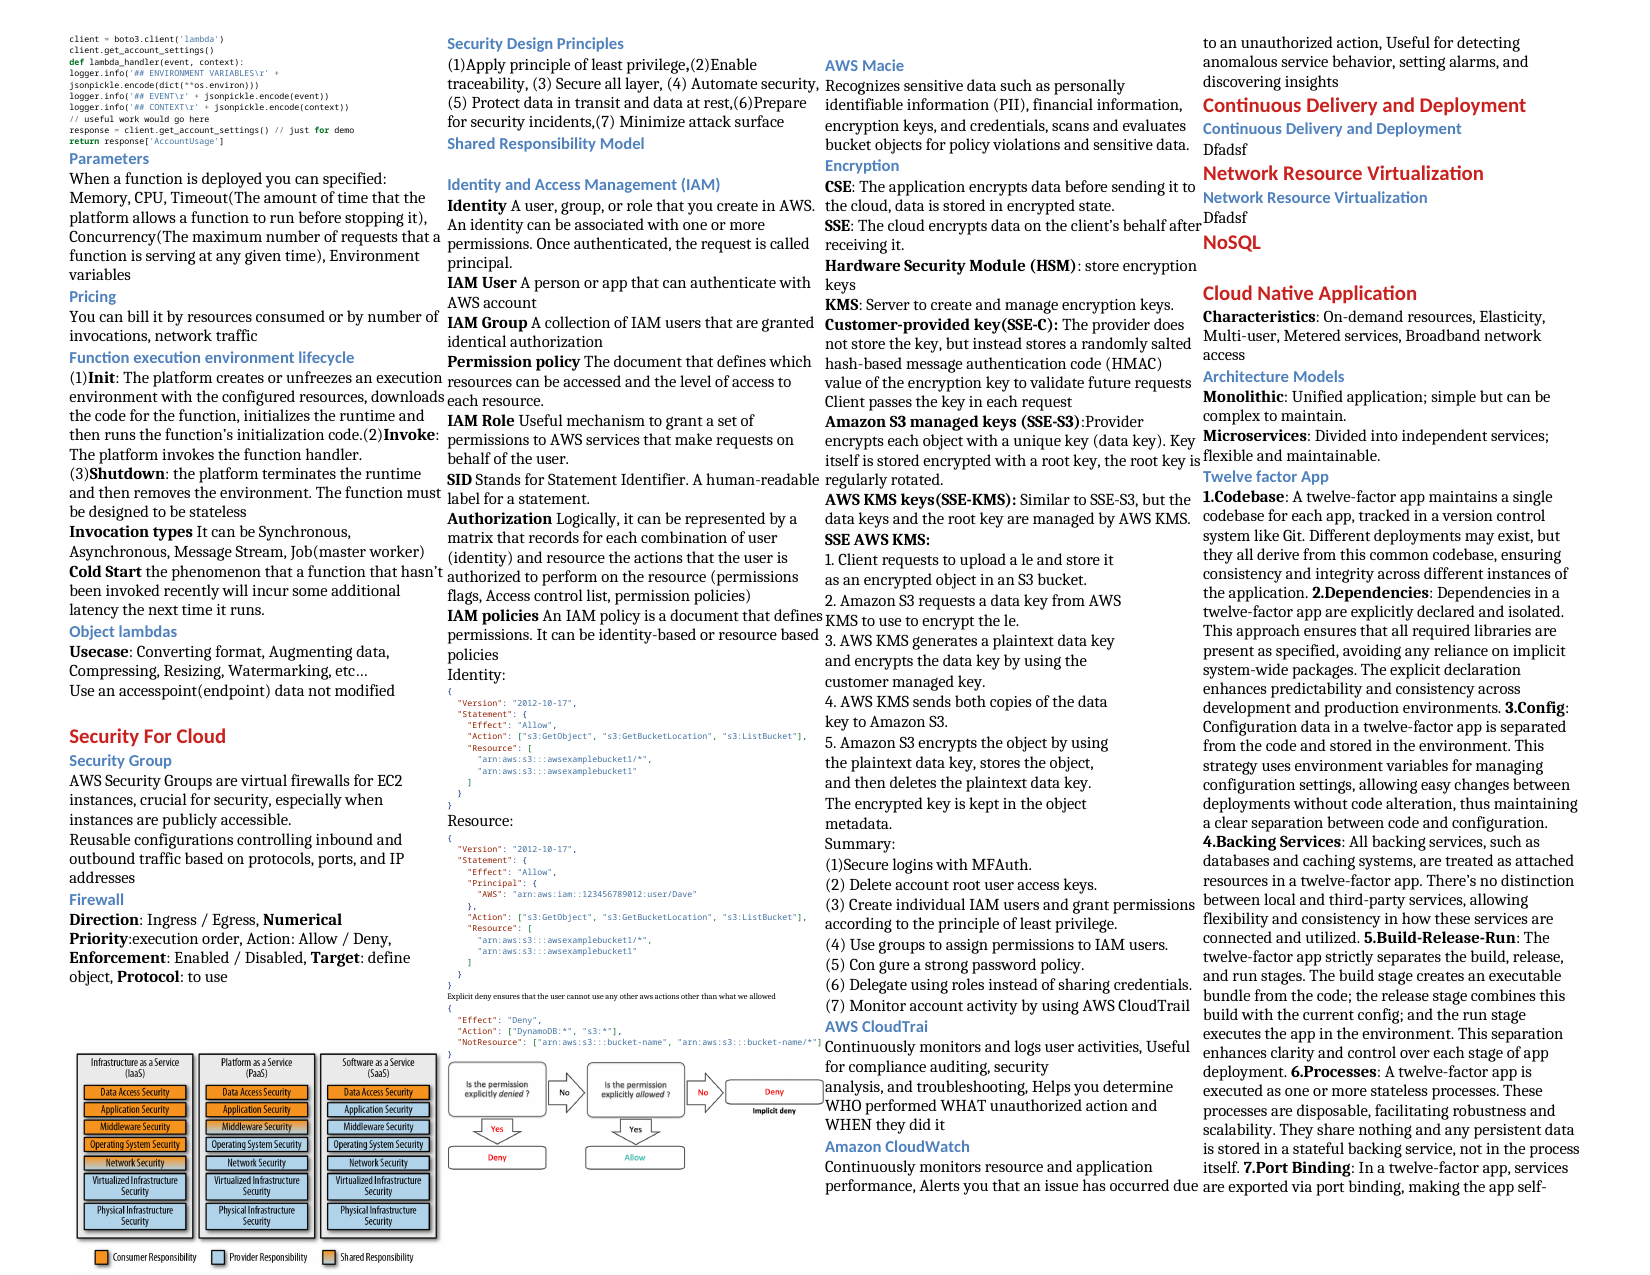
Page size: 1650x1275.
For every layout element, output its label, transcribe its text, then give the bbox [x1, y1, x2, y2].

picture [69, 1046, 825, 1275]
text 1.Codebase: A twelve-factor app maintains a single codebase for each app, tracked in a version control system like Git. Different deployments may exist, but they all derive from this common codebase, ensuring consistency and integrity across different instances of the application. 2.Dependencies: Dependencies in a twelve-factor app are explicitly declared and isolated. This approach ensures that all required libraries are present as specified, avoiding any reliance on implicit system-wide packages. The explicit declaration enhances predictability and consistency across development and production environments. 3.Config: Configuration data in a twelve-factor app is separated from the code and stored in the environment. This strategy uses environment variables for managing configuration settings, allowing easy changes between deployments without code alteration, thus maintaining a clear separation between code and configuration. 4.Backing Services: All backing services, such as databases and caching systems, are treated as attached resources in a twelve-factor app. There’s no distinction between local and third-party services, allowing flexibility and consistency in how these services are connected and utilized. 5.Build-Release-Run: The twelve-factor app strictly separates the build, release, and run stages. The build stage creates an executable bundle from the code; the release stage combines this build with the current config; and the run stage executes the app in the environment. This separation enhances clarity and control over each stage of app deployment. 6.Processes: A twelve-factor app is executed as one or more stateless processes. These processes are disposable, facilitating robustness and scalability. They share nothing and any persistent data is stored in a stateful backing service, not in the process itself. 7.Port Binding: In a twelve-factor app, services are exported via port binding, making the app self- [1203, 488, 1581, 1197]
subtitle Continuous Delivery and Deployment [1203, 119, 1581, 139]
subtitle Security For Cloud [69, 724, 447, 749]
text 5. Amazon S3 encrypts the object by using [825, 733, 1203, 752]
text Hardware Security Module (HSM): store encryption keys [825, 256, 1203, 294]
text (1)Secure logins with MFAuth. [825, 855, 1203, 874]
text Authorization Logically, it can be represented by a matrix that records for each combination of user (identity) and resource the actions that the user is authorized to perform on the resource (permissions flags, Access control list, permission policies) [447, 510, 825, 606]
text When a function is deployed you can specified: Memory, CPU, Timeout(The amount of time that the platform allows a function to run before stopping it), Concurrency(The maximum number of requests that a function is serving at any given time), Environment variables [69, 170, 447, 285]
text The encrypted key is kept in the object [825, 794, 1203, 813]
text SID Stands for Statement Identifier. A human-readable label for a statement. [447, 470, 825, 508]
subtitle AWS Macie [825, 55, 1203, 75]
subtitle Amazon CloudWatch [825, 1136, 1203, 1156]
text (2) Delete account root user access keys. [825, 875, 1203, 894]
text 3. AWS KMS generates a plaintext data key [825, 632, 1203, 651]
text and encrypts the data key by using the [825, 652, 1203, 671]
text Continuously monitors resource and application performance, Alerts you that an issue has occurred due [825, 1157, 1203, 1196]
text Recognizes sensitive data such as personally identifiable information (PII), financial information, [825, 77, 1203, 115]
text (5) Con gure a strong password policy. [825, 955, 1203, 974]
text IAM policies An IAM policy is a document that defines permissions. It can be identity-based or resource based policies [447, 607, 825, 664]
subtitle Encryption [825, 156, 1203, 176]
text Amazon S3 managed keys (SSE-S3):Provider encrypts each object with a unique key (data key). Key itself is stored encrypted with a root key, the root key is regularly rotated. [825, 413, 1203, 489]
text Permission policy The document that defines which resources can be accessed and the level of access to each resource. [447, 353, 825, 410]
text (4) Use groups to assign permissions to IAM users. [825, 935, 1203, 954]
text 4. AWS KMS sends both copies of the data [825, 692, 1203, 712]
text IAM Role Useful mechanism to grant a set of permissions to AWS services that make requests on behalf of the user. [447, 412, 825, 469]
text customer managed key. [825, 672, 1203, 691]
text Dfadsf [1203, 209, 1581, 228]
subtitle Security Group [69, 750, 447, 771]
text (1)Apply principle of least privilege,(2)Enable traceability, (3) Secure all layer, (4) Automate security, (5) Protect data in transit and data at rest,(6)Prepare for security incidents,(7) Minimize attack surface [447, 55, 825, 132]
text Continuously monitors and logs user activities, Useful for compliance auditing, security [825, 1038, 1203, 1076]
text AWS Security Groups are virtual firewalls for EC2 instances, crucial for security, especially when instances are publicly accessible. [69, 772, 447, 829]
text IAM User A person or app that can authenticate with AWS account [447, 274, 825, 312]
text (6) Delegate using roles instead of sharing credentials. [825, 976, 1203, 995]
text to an unauthorized action, Useful for detecting anomalous service behavior, setting alarms, and discovering insights [1203, 34, 1581, 91]
text KMS to use to encrypt the le. [825, 611, 1203, 630]
text encryption keys, and credentials, scans and evaluates bucket objects for policy violations and sensitive data. [825, 116, 1203, 154]
text { "Effect": "Deny", "Action": ["DynamoDB:*", "s3:*"], "NotResource": ["arn:aws:s3:::bucket-name", "arn:aws:s3:::bucket-name/*"] } [447, 1003, 825, 1059]
subtitle Network Resource Virtualization [1203, 161, 1581, 186]
subtitle Shared Responsibility Model [447, 133, 825, 153]
text key to Amazon S3. [825, 713, 1203, 732]
subtitle Network Resource Virtualization [1203, 187, 1581, 207]
text Identity A user, group, or role that you create in AWS. An identity can be associated with one or more permissions. Once authenticated, the request is called principal. [447, 196, 825, 273]
subtitle Firewall [69, 889, 447, 909]
subtitle Parameters [69, 148, 447, 169]
subtitle Object lambdas [69, 621, 447, 641]
subtitle Twelve factor App [1203, 466, 1581, 487]
text Direction: Ingress / Egress, Numerical Priority:execution order, Action: Allow / Deny, Enforcement: Enabled / Disabled, Target: define object, Protocol: to use [69, 910, 447, 987]
text and then deletes the plaintext data key. [825, 774, 1203, 793]
subtitle AWS CloudTrai [825, 1016, 1203, 1037]
text CSE: The application encrypts data before sending it to the cloud, data is stored in encrypted state. [825, 177, 1203, 215]
text SSE: The cloud encrypts data on the client’s behalf after receiving it. [825, 216, 1203, 255]
subtitle Continuous Delivery and Deployment [1203, 92, 1581, 118]
subtitle Architecture Models [1203, 366, 1581, 386]
subtitle Security Design Principles [447, 34, 825, 54]
text 2. Amazon S3 requests a data key from AWS [825, 591, 1203, 610]
text { "Version": "2012-10-17", "Statement": { "Effect": "Allow", "Principal": { "AWS": "arn:aws:iam::123456789012:user/Dave" }, "Action": ["s3:GetObject", "s3:GetBucketLocation", "s3:ListBucket"], "Resource": [ "arn:aws:s3:::awsexamplebucket1/*", "arn:aws:s3:::awsexamplebucket1" ] } } [447, 832, 825, 991]
text Invocation types It can be Synchronous, Asynchronous, Message Stream, Job(master worker) [69, 523, 447, 561]
text AWS KMS keys(SSE-KMS): Similar to SSE-S3, but the data keys and the root key are managed by AWS KMS. [825, 491, 1203, 529]
text (1)Init: The platform creates or unfreezes an execution environment with the configured resources, downloads the code for the function, initializes the runtime and then runs the function’s initialization code.(2)Invoke: The platform invokes the function handler.(3)Shutdown: the platform terminates the runtime and then removes the environment. The function must be designed to be stateless [69, 368, 447, 522]
text KMS: Server to create and manage encryption keys. [825, 295, 1203, 314]
text Explicit deny ensures that the user cannot use any other aws actions other than what we allowed [447, 992, 825, 1002]
text Customer-provided key(SSE-C): The provider does not store the key, but instead stores a randomly salted hash-based message authentication code (HMAC) value of the encryption key to validate future requests Client passes the key in each request [825, 316, 1203, 412]
text Reusable configurations controlling inbound and outbound traffic based on protocols, ports, and IP addresses [69, 830, 447, 888]
subtitle Identity and Access Management (IAM) [447, 175, 825, 195]
text analysis, and troubleshooting, Helps you determine WHO performed WHAT unauthorized action and WHEN they did it [825, 1077, 1203, 1135]
text IAM Group A collection of IAM users that are granted identical authorization [447, 313, 825, 352]
text (3) Create individual IAM users and grant permissions according to the principle of least privilege. [825, 896, 1203, 934]
text You can bill it by resources consumed or by number of invocations, network traffic [69, 307, 447, 346]
text { "Version": "2012-10-17", "Statement": { "Effect": "Allow", "Action": ["s3:GetObject", "s3:GetBucketLocation", "s3:ListBucket"], "Resource": [ "arn:aws:s3:::awsexamplebucket1/*", "arn:aws:s3:::awsexamplebucket1" ] } } [447, 686, 825, 811]
text Monolithic: Unified application; simple but can be complex to maintain. [1203, 387, 1581, 426]
text metadata. [825, 814, 1203, 833]
subtitle Function execution environment lifecycle [69, 347, 447, 367]
text Identity: [447, 665, 825, 684]
text Characteristics: On-demand resources, Elasticity, Multi-user, Metered services, Broadband network access [1203, 307, 1581, 365]
text Dfadsf [1203, 140, 1581, 159]
text Summary: [825, 835, 1203, 854]
subtitle NoSQL [1203, 229, 1581, 254]
text as an encrypted object in an S3 bucket. [825, 571, 1203, 590]
text client = boto3.client('lambda') client.get_account_settings() def lambda_handler(event, context): logger.info('## ENVIRONMENT VARIABLES\r' + jsonpickle.encode(dict(**os.environ))) logger.info('## EVENT\r' + jsonpickle.encode(event)) logger.info('## CONTEXT\r' + jsonpickle.encode(context)) // useful work would go here response = client.get_account_settings() // just for demo return response['AccountUsage'] [69, 34, 447, 147]
text Use an accesspoint(endpoint) data not modified [69, 682, 447, 701]
subtitle Pricing [69, 286, 447, 306]
text Resource: [447, 812, 825, 831]
subtitle Cloud Native Application [1203, 281, 1581, 306]
text SSE AWS KMS: [825, 530, 1203, 549]
text 1. Client requests to upload a le and store it [825, 550, 1203, 569]
text Usecase: Converting format, Augmenting data, Compressing, Resizing, Watermarking, etc… [69, 642, 447, 681]
text Microservices: Divided into independent services; flexible and maintainable. [1203, 427, 1581, 465]
text (7) Monitor account activity by using AWS CloudTrail [825, 996, 1203, 1015]
text the plaintext data key, stores the object, [825, 753, 1203, 773]
text Cold Start the phenomenon that a function that hasn’t been invoked recently will incur some additional latency the next time it runs. [69, 562, 447, 620]
